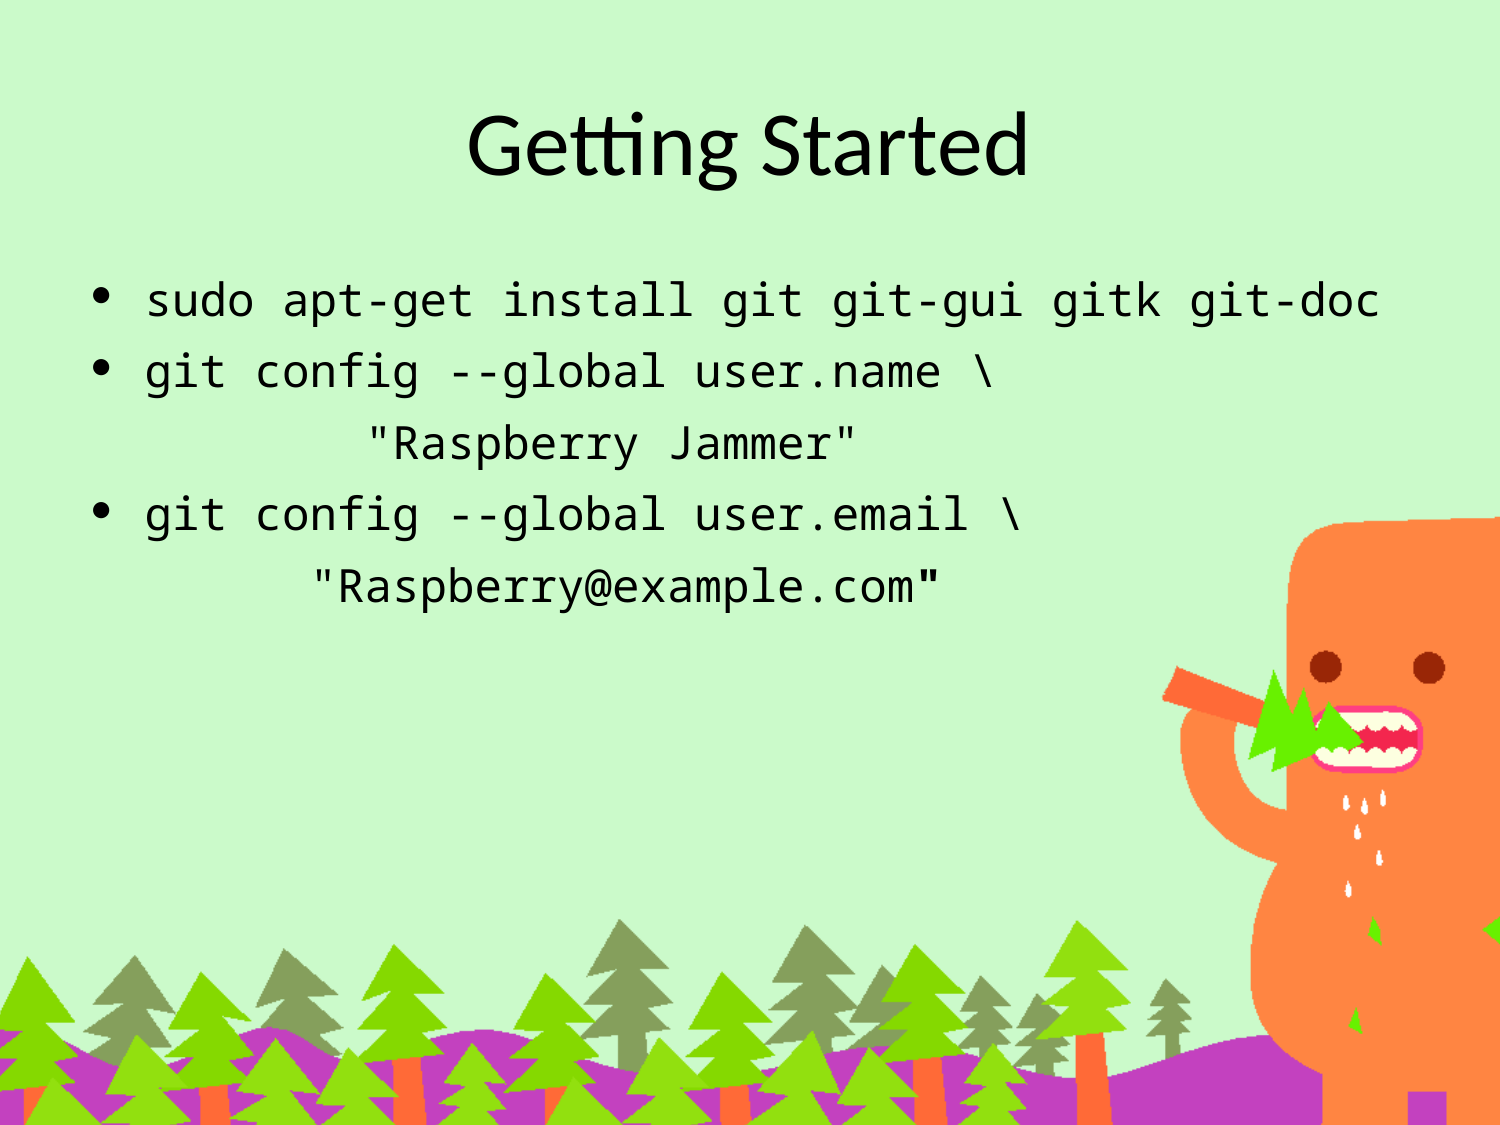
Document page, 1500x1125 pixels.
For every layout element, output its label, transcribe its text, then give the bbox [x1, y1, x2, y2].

picture [0, 0, 1500, 1125]
list sudo apt-get install git git-gui gitk git-doc git config --global user.name \ "Raspberry Jammer" git config --global user.email \ "Raspberry@example.com" [75, 262, 1424, 916]
title Getting Started [75, 20, 1424, 257]
